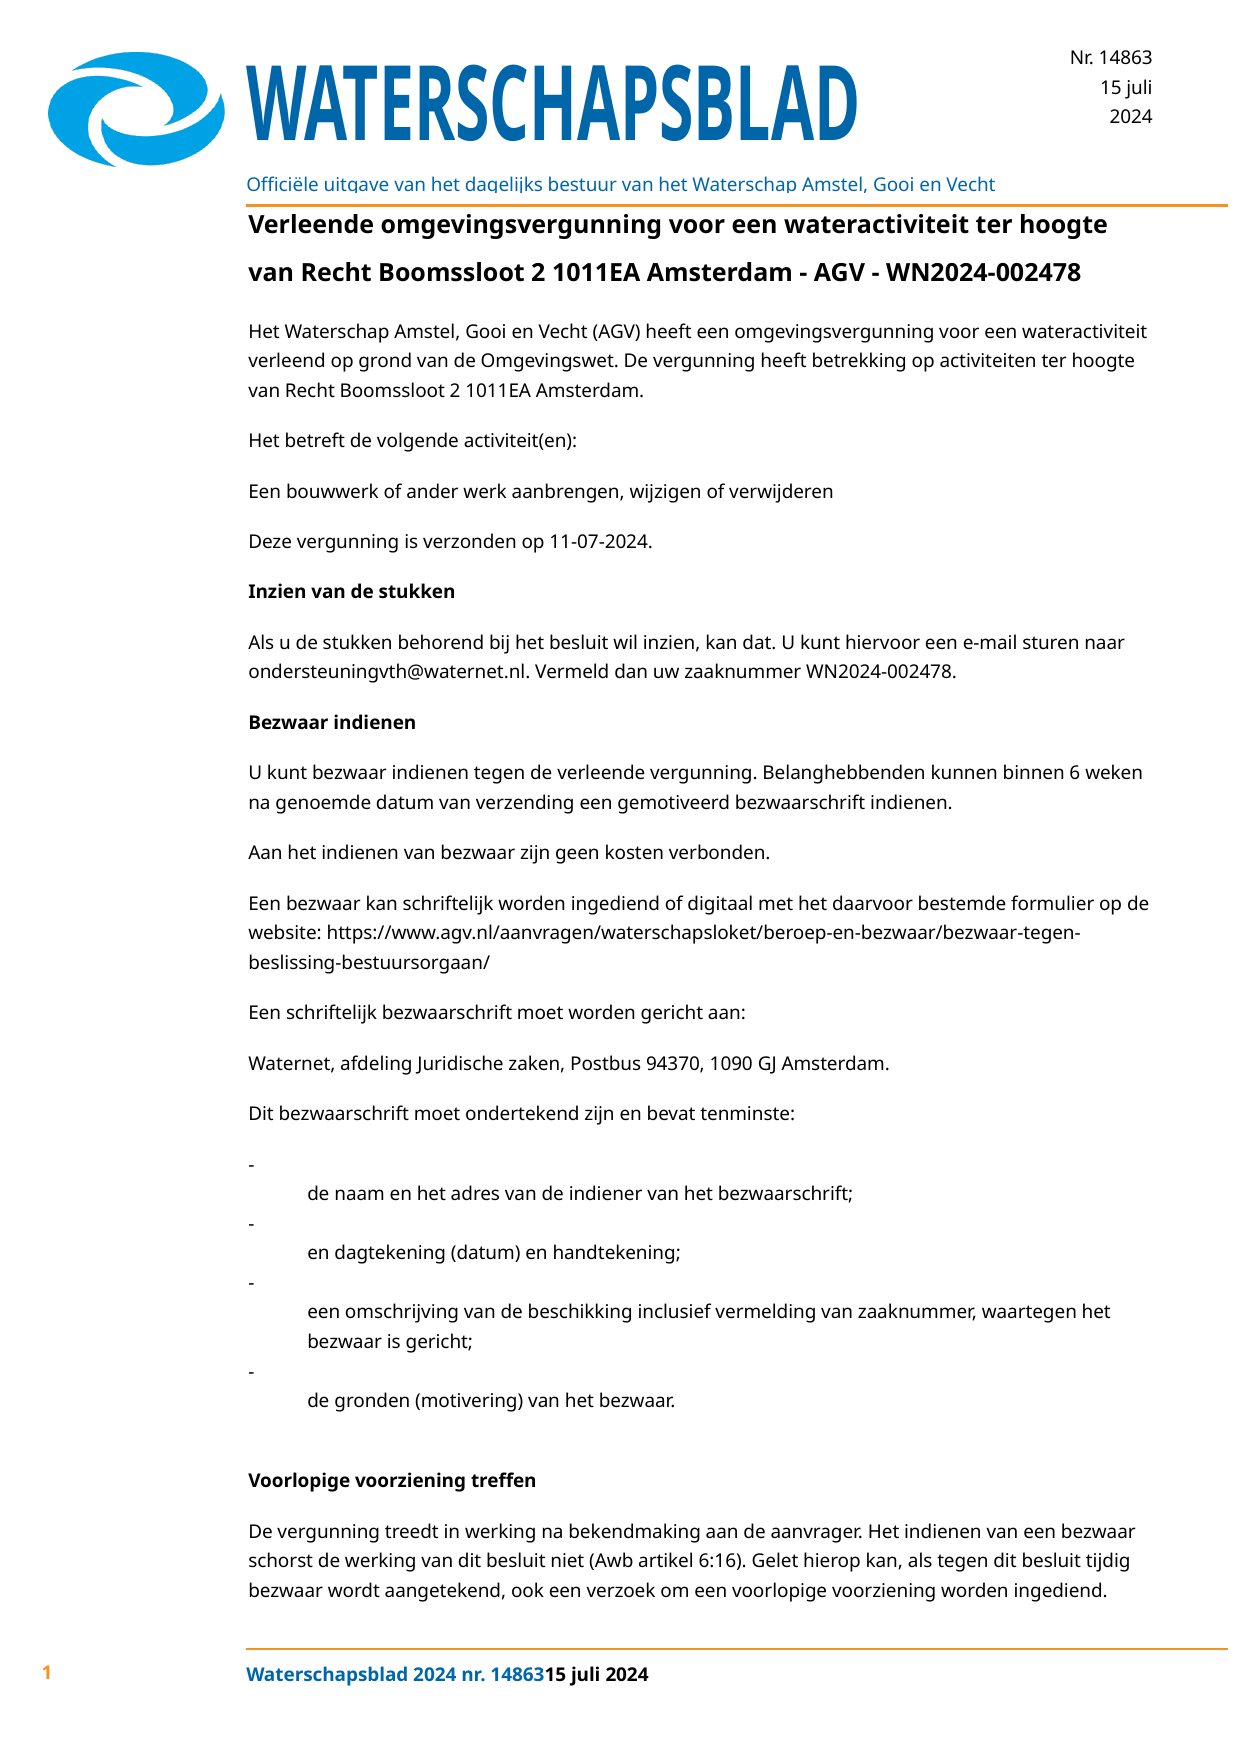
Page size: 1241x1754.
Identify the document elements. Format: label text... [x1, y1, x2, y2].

text Het betreft de volgende activiteit(en): [248, 427, 1152, 453]
text Verleende omgevingsvergunning voor een wateractiviteit ter hoogte van Recht Boomssloot 2 1011EA Amsterdam - AGV - WN2024-002478 [248, 207, 1152, 288]
text Bezwaar indienen [248, 709, 1152, 735]
list een omschrijving van de beschikking inclusief vermelding van zaaknummer, waartegen het bezwaar is gericht; [248, 1299, 1152, 1354]
list de naam en het adres van de indiener van het bezwaarschrift; [248, 1180, 1152, 1206]
text Een schriftelijk bezwaarschrift moet worden gericht aan: [248, 999, 1152, 1025]
text De vergunning treedt in werking na bekendmaking aan de aanvrager. Het indienen van een bezwaar schorst de werking van dit besluit niet (Awb artikel 6:16). Gelet hierop kan, als tegen dit besluit tijdig bezwaar wordt aangetekend, ook een verzoek om een voorlopige voorziening worden ingediend. [248, 1518, 1152, 1603]
text Inzien van de stukken [248, 579, 1152, 604]
list en dagtekening (datum) en handtekening; [248, 1239, 1152, 1265]
list de gronden (motivering) van het bezwaar. [248, 1387, 1152, 1413]
text Waternet, afdeling Juridische zaken, Postbus 94370, 1090 GJ Amsterdam. [248, 1050, 1152, 1076]
text Aan het indienen van bezwaar zijn geen kosten verbonden. [248, 839, 1152, 865]
text Voorlopige voorziening treffen [248, 1467, 1152, 1493]
text U kunt bezwaar indienen tegen de verleende vergunning. Belanghebbenden kunnen binnen 6 weken na genoemde datum van verzending een gemotiveerd bezwaarschrift indienen. [248, 759, 1152, 815]
text Dit bezwaarschrift moet ondertekend zijn en bevat tenminste: [248, 1100, 1152, 1126]
text Een bezwaar kan schriftelijk worden ingediend of digitaal met het daarvoor bestemde formulier op de website: https://www.agv.nl/aanvragen/waterschapsloket/beroep-en-bezwaar/bezwaar-tegen-beslissing-bestuursorgaan/ [248, 890, 1152, 975]
text Een bouwwerk of ander werk aanbrengen, wijzigen of verwijderen [248, 478, 1152, 504]
text Deze vergunning is verzonden op 11-07-2024. [248, 528, 1152, 554]
picture [41, 47, 231, 172]
text Het Waterschap Amstel, Gooi en Vecht (AGV) heeft een omgevingsvergunning voor een wateractiviteit verleend op grond van de Omgevingswet. De vergunning heeft betrekking op activiteiten ter hoogte van Recht Boomssloot 2 1011EA Amsterdam. [248, 318, 1152, 403]
text Als u de stukken behorend bij het besluit wil inzien, kan dat. U kunt hiervoor een e-mail sturen naar ondersteuningvth@waternet.nl. Vermeld dan uw zaaknummer WN2024-002478. [248, 629, 1152, 684]
